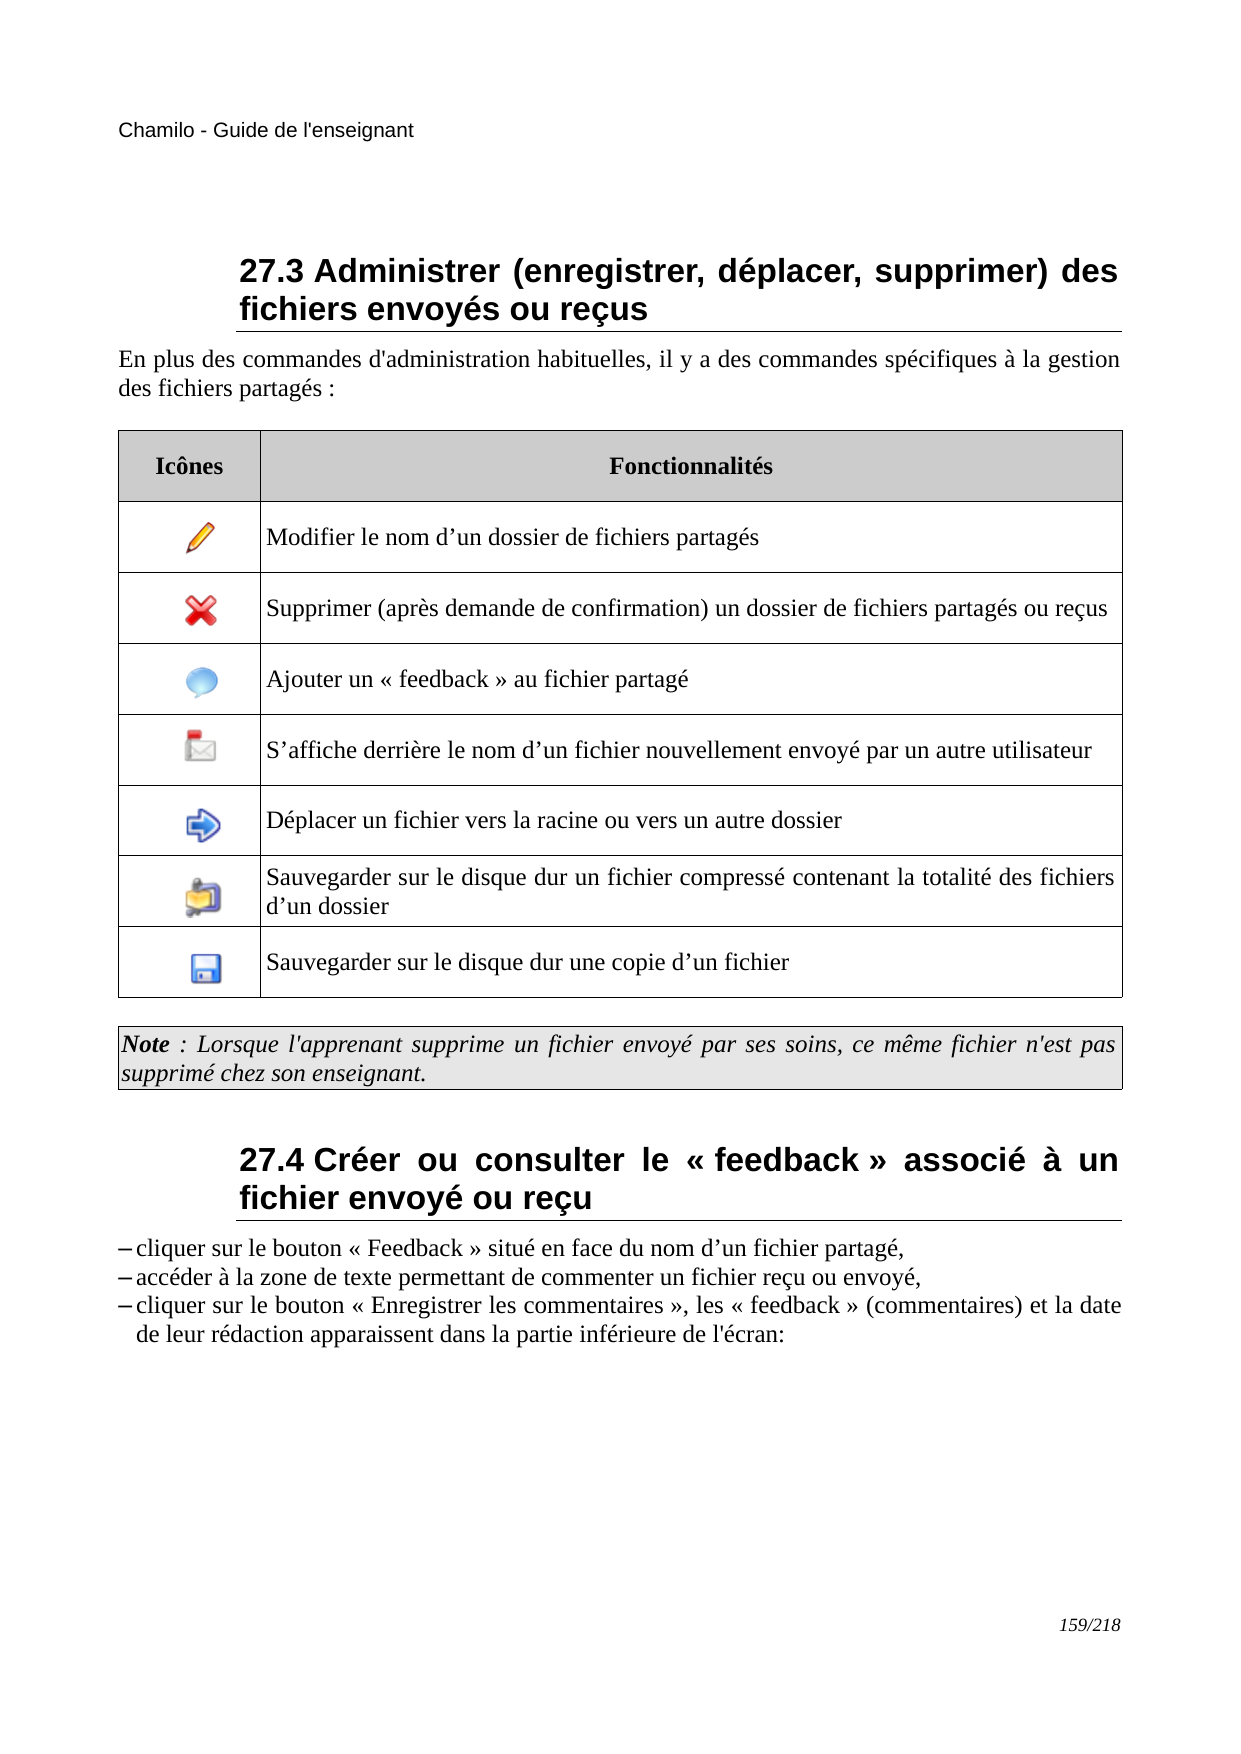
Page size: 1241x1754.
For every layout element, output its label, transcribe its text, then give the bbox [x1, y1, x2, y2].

table_cell [119, 555, 260, 572]
list cliquer sur le bouton « Enregistrer les commentaires », les « feedback » (commentaires) et la date de leur rédaction apparaissent dans la partie inférieure de l'écran: [118, 1291, 1122, 1348]
table_cell [119, 644, 260, 714]
picture [183, 663, 221, 701]
table_cell [119, 715, 260, 784]
table_cell Déplacer un fichier vers la racine ou vers un autre dossier [261, 786, 1122, 855]
table_cell Modifier le nom d’un dossier de fichiers partagés [261, 502, 1122, 572]
table_cell [119, 856, 260, 926]
table_cell [119, 594, 260, 643]
table_cell [119, 786, 260, 855]
picture [183, 522, 217, 555]
table_cell Sauvegarder sur le disque dur un fichier compressé contenant la totalité des fichiers d’un dossier [261, 856, 1122, 926]
picture [183, 593, 218, 628]
table_cell [119, 927, 260, 997]
subtitle Créer ou consulter le « feedback » associé à un fichier envoyé ou reçu [236, 1137, 1122, 1220]
text En plus des commandes d'administration habituelles, il y a des commandes spécifiques à la gestion des fichiers partagés : [118, 344, 1122, 402]
text Note : Lorsque l'apprenant supprime un fichier envoyé par ses soins, ce même fichier n'est pas supprimé chez son enseignant. [119, 1027, 1122, 1089]
picture [181, 727, 221, 766]
subtitle Administrer (enregistrer, déplacer, supprimer) des fichiers envoyés ou reçus [236, 248, 1122, 331]
picture [188, 951, 223, 986]
list cliquer sur le bouton « Feedback » situé en face du nom d’un fichier partagé, [118, 1233, 1122, 1262]
picture [182, 876, 224, 918]
table_cell Supprimer (après demande de confirmation) un dossier de fichiers partagés ou reçus [261, 573, 1122, 643]
picture [183, 805, 225, 847]
table_cell Sauvegarder sur le disque dur une copie d’un fichier [261, 927, 1122, 997]
list accéder à la zone de texte permettant de commenter un fichier reçu ou envoyé, [118, 1262, 1122, 1291]
table_cell Ajouter un « feedback » au fichier partagé [261, 644, 1122, 714]
table_cell [119, 502, 260, 554]
table_header Fonctionnalités [261, 431, 1122, 501]
table_cell [119, 573, 260, 593]
table_cell S’affiche derrière le nom d’un fichier nouvellement envoyé par un autre utilisateur [261, 715, 1122, 784]
table_header Icônes [119, 431, 260, 501]
